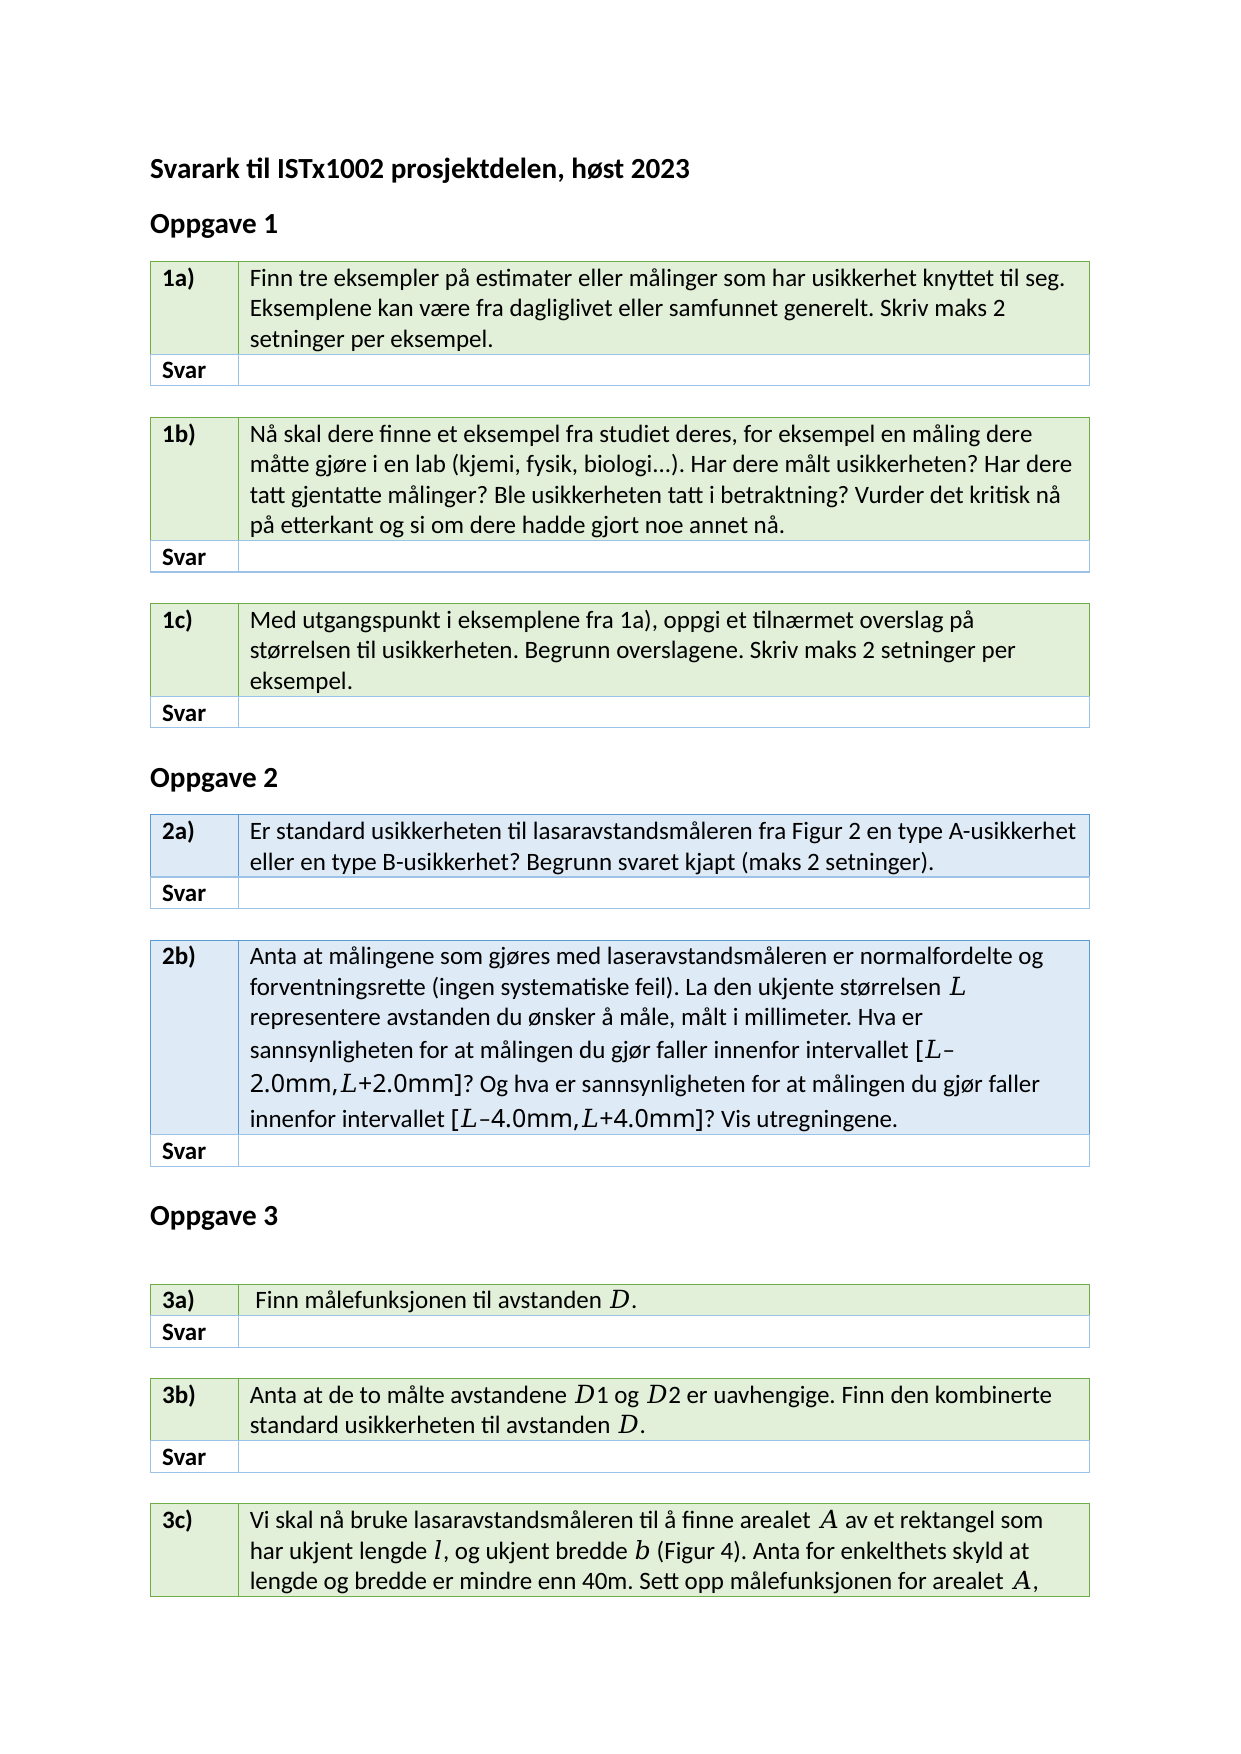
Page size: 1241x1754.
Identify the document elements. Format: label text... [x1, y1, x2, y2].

table_header Vi skal nå bruke lasaravstandsmåleren til å finne arealet 𝐴 av et rektangel som har ukjent lengde 𝑙, og ukjent bredde 𝑏 (Figur 4). Anta for enkelthets skyld at lengde og bredde er mindre enn 40m. Sett opp målefunksjonen for arealet 𝐴, [239, 1504, 1089, 1596]
table_header 3b) [151, 1379, 238, 1440]
table_header Er standard usikkerheten til lasaravstandsmåleren fra Figur 2 en type A-usikkerhet eller en type B-usikkerhet? Begrunn svaret kjapt (maks 2 setninger). [239, 815, 1089, 876]
table_header 2a) [151, 815, 238, 876]
table_header 2b) [151, 941, 238, 1134]
table_header Nå skal dere finne et eksempel fra studiet deres, for eksempel en måling dere måtte gjøre i en lab (kjemi, fysik, biologi...). Har dere målt usikkerheten? Har dere tatt gjentatte målinger? Ble usikkerheten tatt i betraktning? Vurder det kritisk nå på etterkant og si om dere hadde gjort noe annet nå. [239, 418, 1089, 540]
table_header 1c) [151, 604, 238, 696]
table_header Finn tre eksempler på estimater eller målinger som har usikkerhet knyttet til seg. Eksemplene kan være fra dagliglivet eller samfunnet generelt. Skriv maks 2 setninger per eksempel. [239, 262, 1089, 354]
table_cell Svar [151, 1441, 238, 1472]
table_cell Svar [151, 697, 238, 727]
table_cell [239, 697, 1089, 727]
text Oppgave 3 [150, 1197, 1090, 1233]
table_header Anta at de to målte avstandene 𝐷1 og 𝐷2 er uavhengige. Finn den kombinerte standard usikkerheten til avstanden 𝐷. [239, 1379, 1089, 1440]
table_cell [239, 878, 1089, 908]
text Svarark til ISTx1002 prosjektdelen, høst 2023 [150, 150, 1090, 186]
table_cell Svar [151, 355, 238, 385]
text Oppgave 2 [150, 759, 1090, 794]
table_cell [239, 1135, 1089, 1166]
table_header 3c) [151, 1504, 238, 1596]
table_cell Svar [151, 1135, 238, 1166]
table_header Finn målefunksjonen til avstanden 𝐷. [239, 1285, 1089, 1315]
table_cell Svar [151, 1316, 238, 1347]
table_header Anta at målingene som gjøres med laseravstandsmåleren er normalfordelte og forventningsrette (ingen systematiske feil). La den ukjente størrelsen 𝐿 representere avstanden du ønsker å måle, målt i millimeter. Hva er sannsynligheten for at målingen du gjør faller innenfor intervallet [𝐿–2.0mm,𝐿+2.0mm]? Og hva er sannsynligheten for at målingen du gjør faller innenfor intervallet [𝐿–4.0mm,𝐿+4.0mm]? Vis utregningene. [239, 941, 1089, 1134]
table_cell [239, 541, 1089, 571]
table_cell [239, 1441, 1089, 1472]
table_header 1b) [151, 418, 238, 540]
table_cell Svar [151, 541, 238, 571]
text Oppgave 1 [150, 206, 1090, 241]
table_header Med utgangspunkt i eksemplene fra 1a), oppgi et tilnærmet overslag på størrelsen til usikkerheten. Begrunn overslagene. Skriv maks 2 setninger per eksempel. [239, 604, 1089, 696]
table_header 3a) [151, 1285, 238, 1315]
table_cell [239, 355, 1089, 385]
table_header 1a) [151, 262, 238, 354]
table_cell Svar [151, 878, 238, 908]
table_cell [239, 1316, 1089, 1347]
